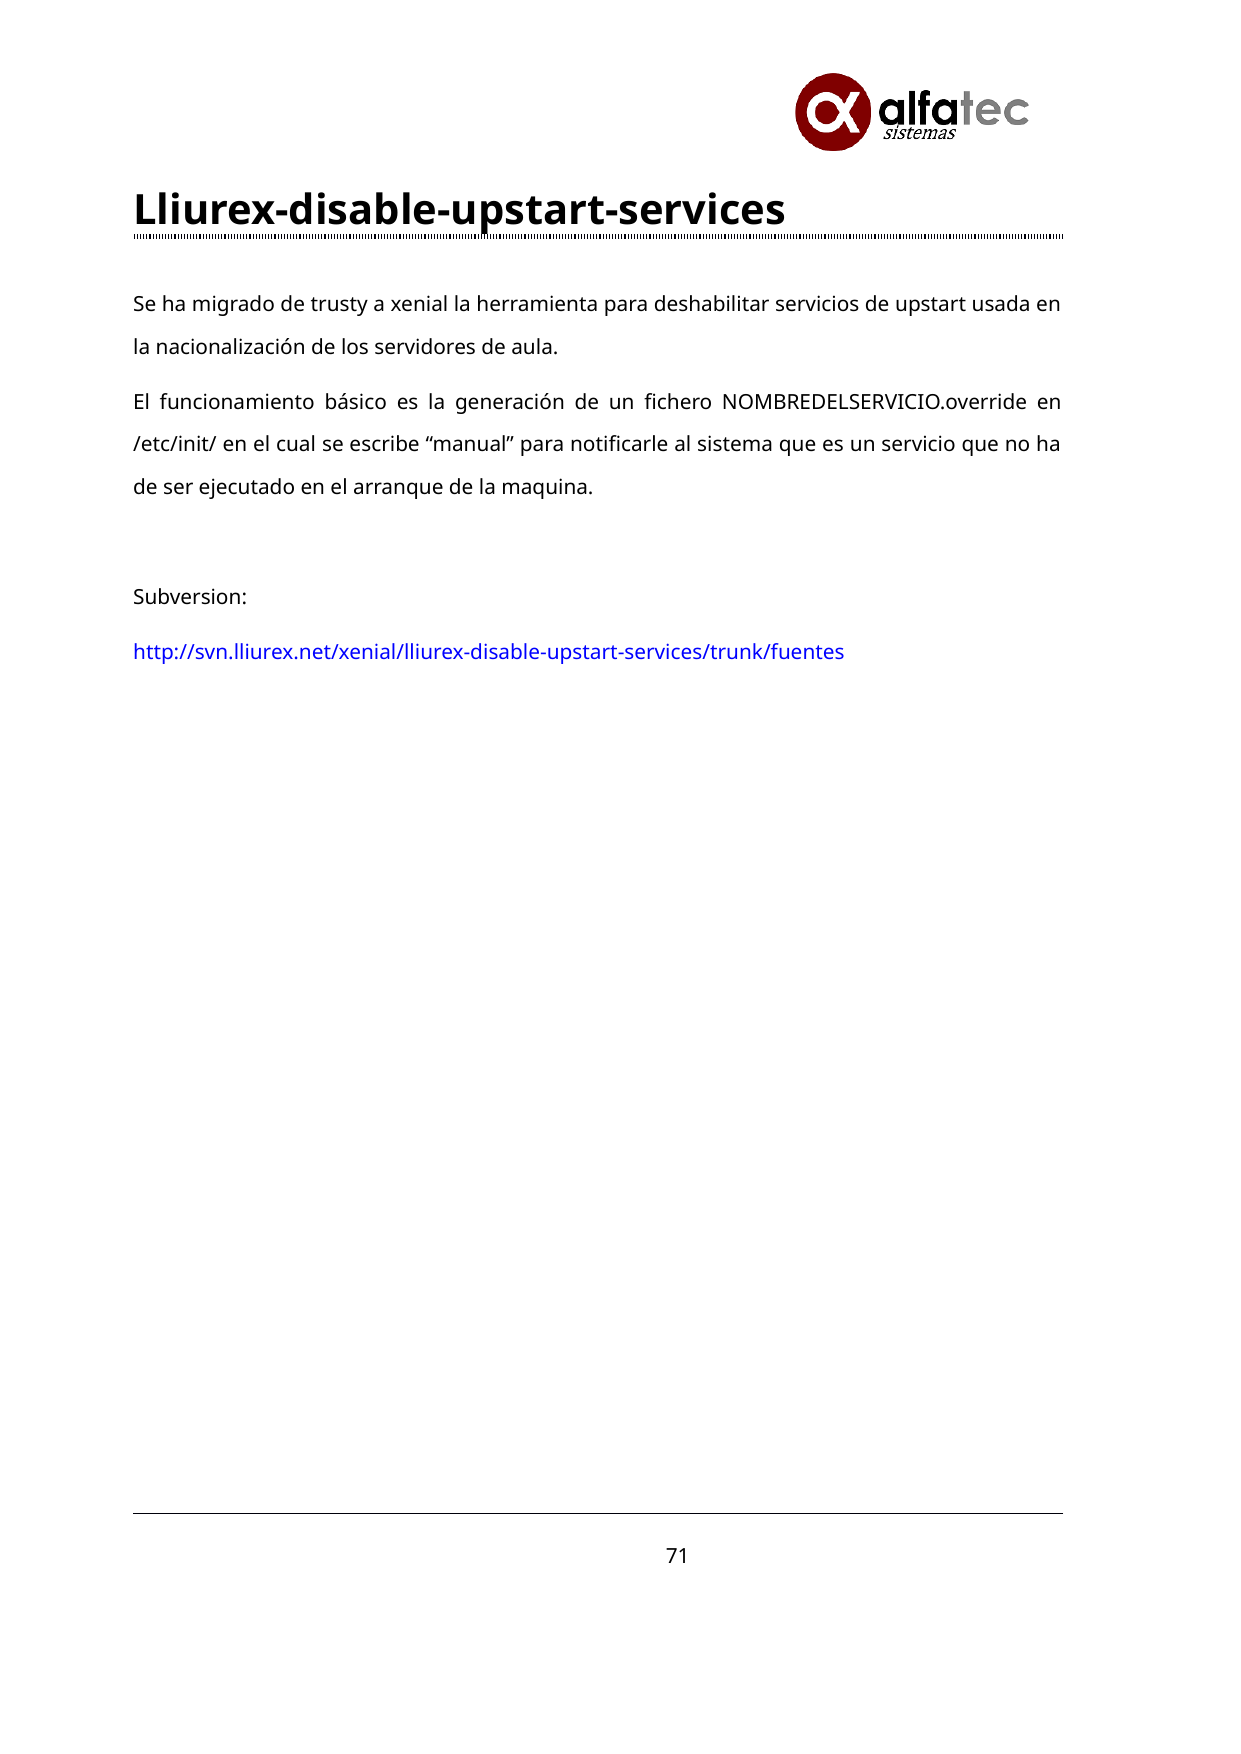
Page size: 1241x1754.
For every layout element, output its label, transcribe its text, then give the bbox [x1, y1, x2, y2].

subtitle Lliurex-disable-upstart-services [133, 191, 1063, 239]
picture [795, 73, 1031, 151]
text Subversion: [133, 582, 1063, 611]
text El funcionamiento básico es la generación de un fichero NOMBREDELSERVICIO.override en /etc/init/ en el cual se escribe “manual” para notificarle al sistema que es un servicio que no ha de ser ejecutado en el arranque de la maquina. [133, 387, 1063, 501]
text Se ha migrado de trusty a xenial la herramienta para deshabilitar servicios de upstart usada en la nacionalización de los servidores de aula. [133, 289, 1063, 360]
text http://svn.lliurex.net/xenial/lliurex-disable-upstart-services/trunk/fuentes [133, 637, 1063, 666]
